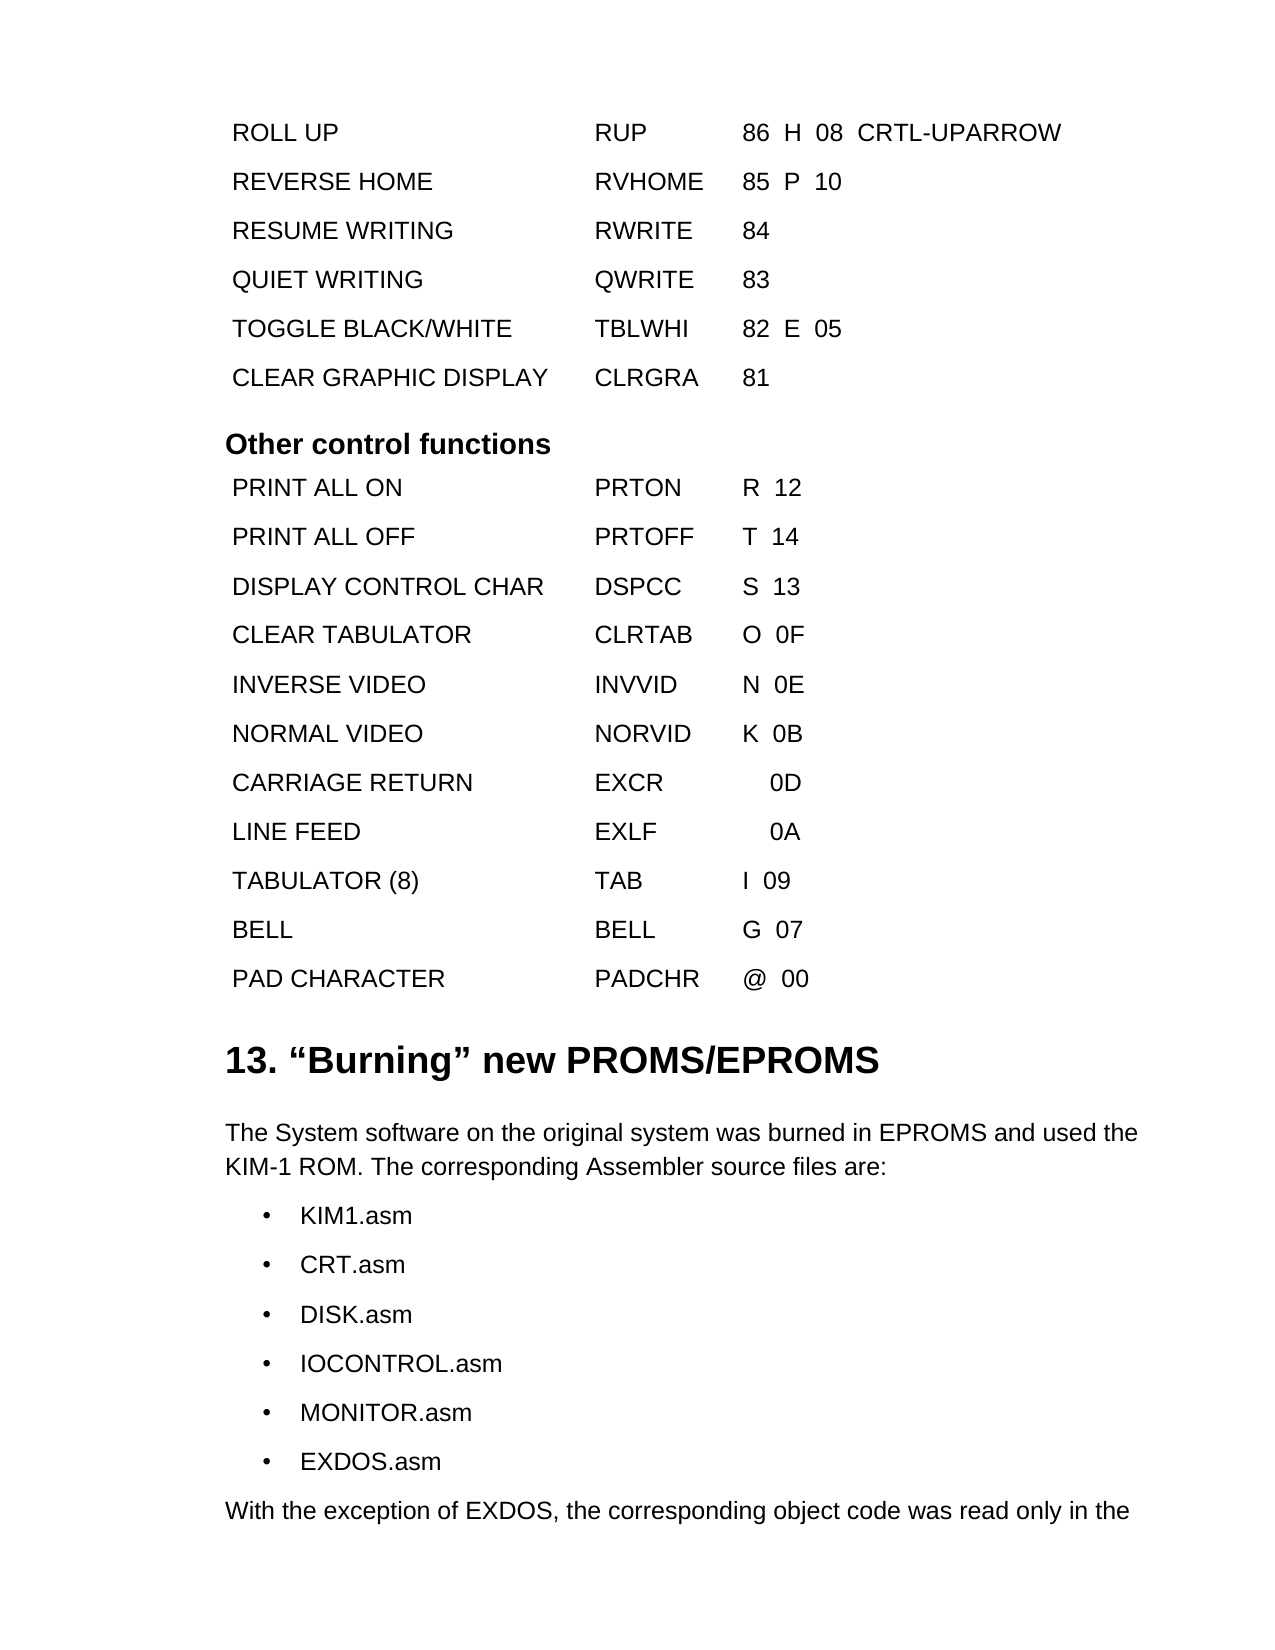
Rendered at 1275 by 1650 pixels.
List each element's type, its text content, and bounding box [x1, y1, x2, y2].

list MONITOR.asm [262, 1398, 1157, 1427]
text CARRIAGE RETURN EXCR 0D [225, 768, 1157, 796]
subtitle 13. “Burning” new PROMS/EPROMS [225, 1038, 1157, 1082]
text DISPLAY CONTROL CHAR DSPCC S 13 [225, 571, 1157, 600]
list KIM1.asm [262, 1201, 1157, 1230]
text PRINT ALL OFF PRTOFF T 14 [225, 522, 1157, 551]
text ROLL UP RUP 86 H 08 CRTL-UPARROW [225, 118, 1157, 147]
text With the exception of EXDOS, the corresponding object code was read only in the [225, 1496, 1157, 1525]
subtitle Other control functions [225, 427, 1157, 461]
list DISK.asm [262, 1300, 1157, 1328]
text CLEAR GRAPHIC DISPLAY CLRGRA 81 [225, 363, 1157, 392]
text BELL BELL G 07 [225, 915, 1157, 944]
text CLEAR TABULATOR CLRTAB O 0F [225, 621, 1157, 649]
text TOGGLE BLACK/WHITE TBLWHI 82 E 05 [225, 314, 1157, 343]
text NORMAL VIDEO NORVID K 0B [225, 719, 1157, 747]
text REVERSE HOME RVHOME 85 P 10 [225, 167, 1157, 196]
list IOCONTROL.asm [262, 1349, 1157, 1378]
text PRINT ALL ON PRTON R 12 [225, 473, 1157, 502]
text TABULATOR (8) TAB I 09 [225, 866, 1157, 894]
text PAD CHARACTER PADCHR @ 00 [225, 964, 1157, 993]
text The System software on the original system was burned in EPROMS and used the KIM-1 ROM. The corresponding Assembler source files are: [225, 1118, 1157, 1181]
list CRT.asm [262, 1251, 1157, 1279]
list EXDOS.asm [262, 1447, 1157, 1476]
text QUIET WRITING QWRITE 83 [225, 265, 1157, 294]
text RESUME WRITING RWRITE 84 [225, 216, 1157, 245]
text LINE FEED EXLF 0A [225, 817, 1157, 846]
text INVERSE VIDEO INVVID N 0E [225, 669, 1157, 698]
